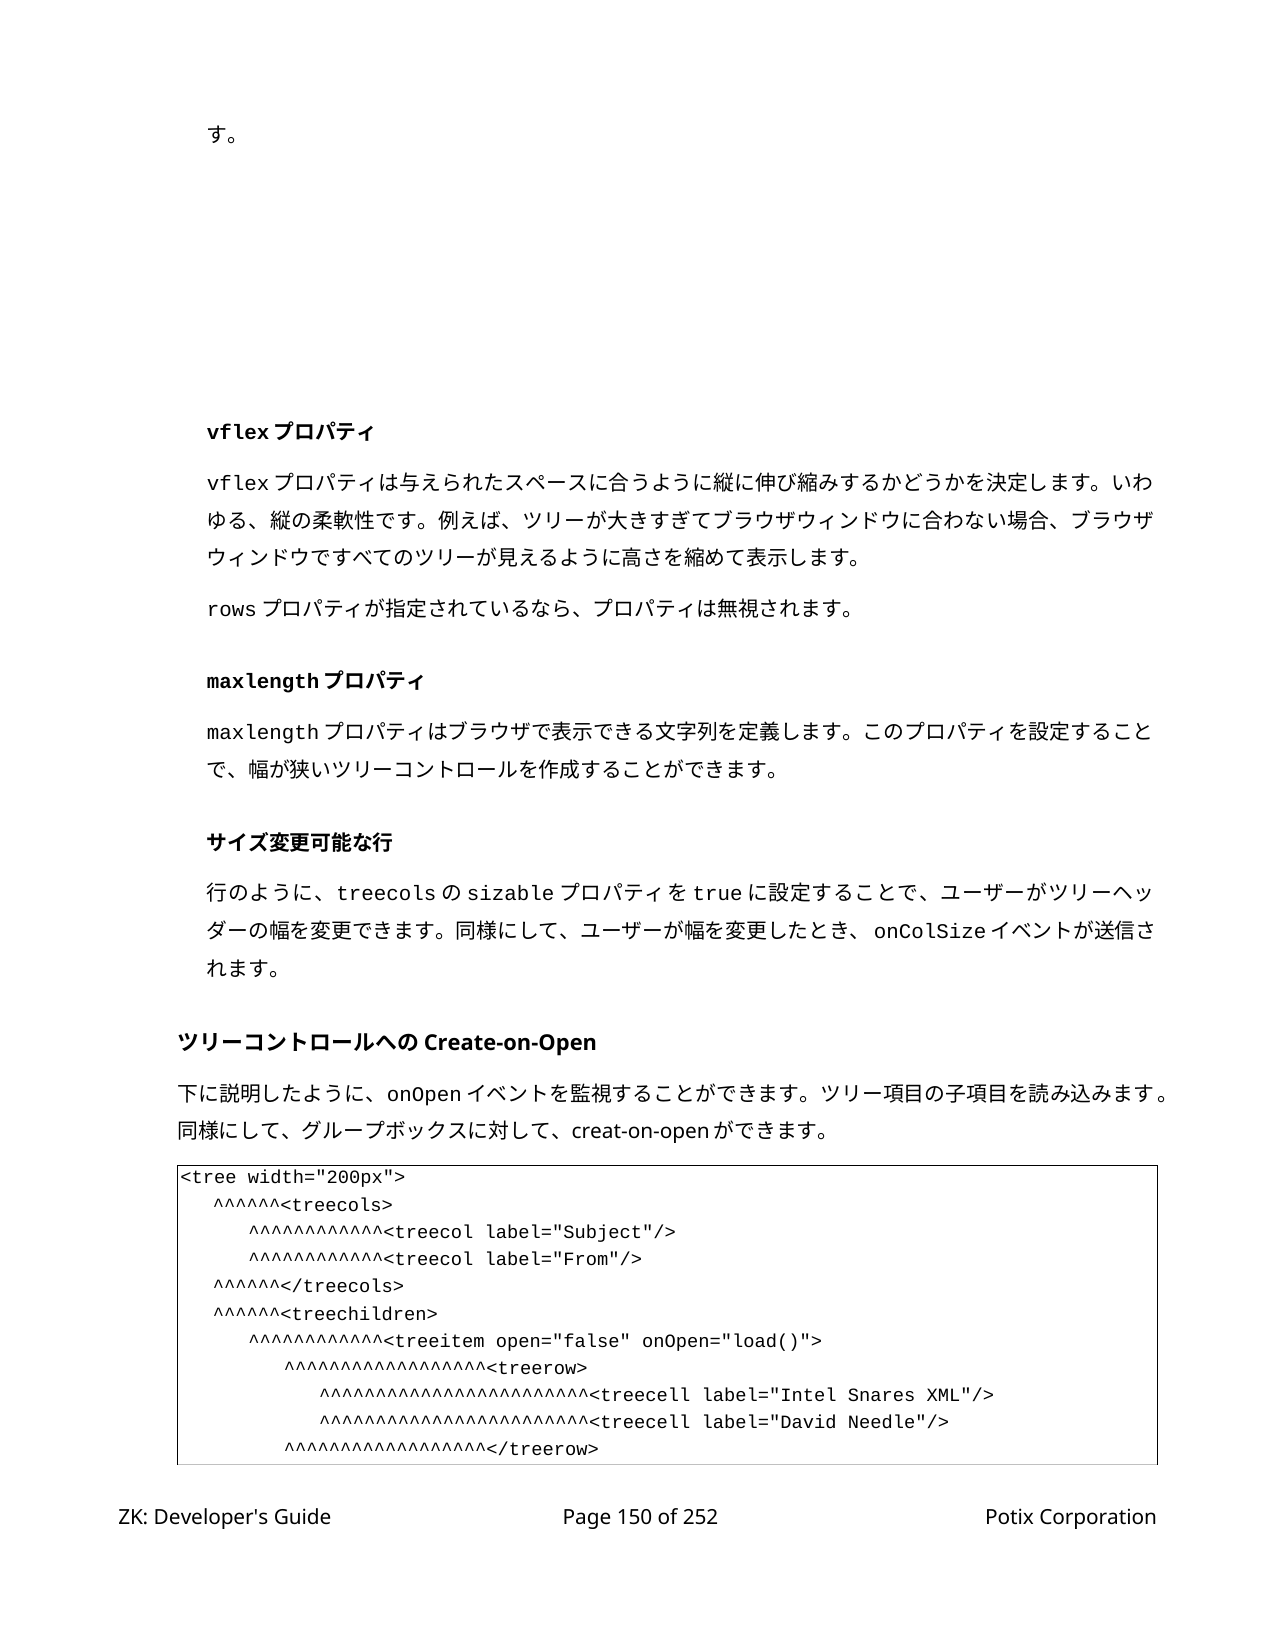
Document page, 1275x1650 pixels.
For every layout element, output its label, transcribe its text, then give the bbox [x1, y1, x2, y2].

subtitle maxlengthプロパティ [207, 665, 1157, 695]
text ^^^^^^^^^^^^<treeitem open="false" onOpen="load()"> [178, 1328, 1157, 1353]
text ^^^^^^^^^^^^^^^^^^^^^^^^<treecell label="Intel Snares XML"/> [178, 1383, 1157, 1407]
text ^^^^^^^^^^^^^^^^^^^^^^^^<treecell label="David Needle"/> [178, 1410, 1157, 1434]
text 行のように、treecolsのsizableプロパティをtrueに設定することで、ユーザーがツリーヘッダーの幅を変更できます。同様にして、ユーザーが幅を変更したとき、onColSizeイベントが送信されます。 [207, 877, 1157, 982]
subtitle vflexプロパティ [207, 416, 1157, 446]
text 下に説明したように、onOpenイベントを監視することができます。ツリー項目の子項目を読み込みます。同様にして、グループボックスに対して、creat-on-openができます。 [177, 1077, 1157, 1145]
text rowsプロパティが指定されているなら、プロパティは無視されます。 [207, 592, 1157, 622]
text ^^^^^^<treecols> [178, 1193, 1157, 1217]
text <tree width="200px"> [178, 1166, 1157, 1190]
text ^^^^^^^^^^^^^^^^^^</treerow> [178, 1437, 1157, 1464]
subtitle サイズ変更可能な行 [207, 826, 1157, 856]
subtitle ツリーコントロールへのCreate-on-Open [177, 1024, 1157, 1056]
text ^^^^^^^^^^^^<treecol label="From"/> [178, 1247, 1157, 1271]
text vflexプロパティは与えられたスペースに合うように縦に伸び縮みするかどうかを決定します。いわゆる、縦の柔軟性です。例えば、ツリーが大きすぎてブラウザウィンドウに合わない場合、ブラウザウィンドウですべてのツリーが見えるように高さを縮めて表示します。 [207, 466, 1157, 572]
text ^^^^^^^^^^^^<treecol label="Subject"/> [178, 1220, 1157, 1244]
text maxlengthプロパティはブラウザで表示できる文字列を定義します。このプロパティを設定することで、幅が狭いツリーコントロールを作成することができます。 [207, 716, 1157, 783]
text す。 [207, 118, 1157, 148]
text ^^^^^^^^^^^^^^^^^^<treerow> [178, 1356, 1157, 1380]
text ^^^^^^<treechildren> [178, 1301, 1157, 1326]
text ^^^^^^</treecols> [178, 1274, 1157, 1298]
